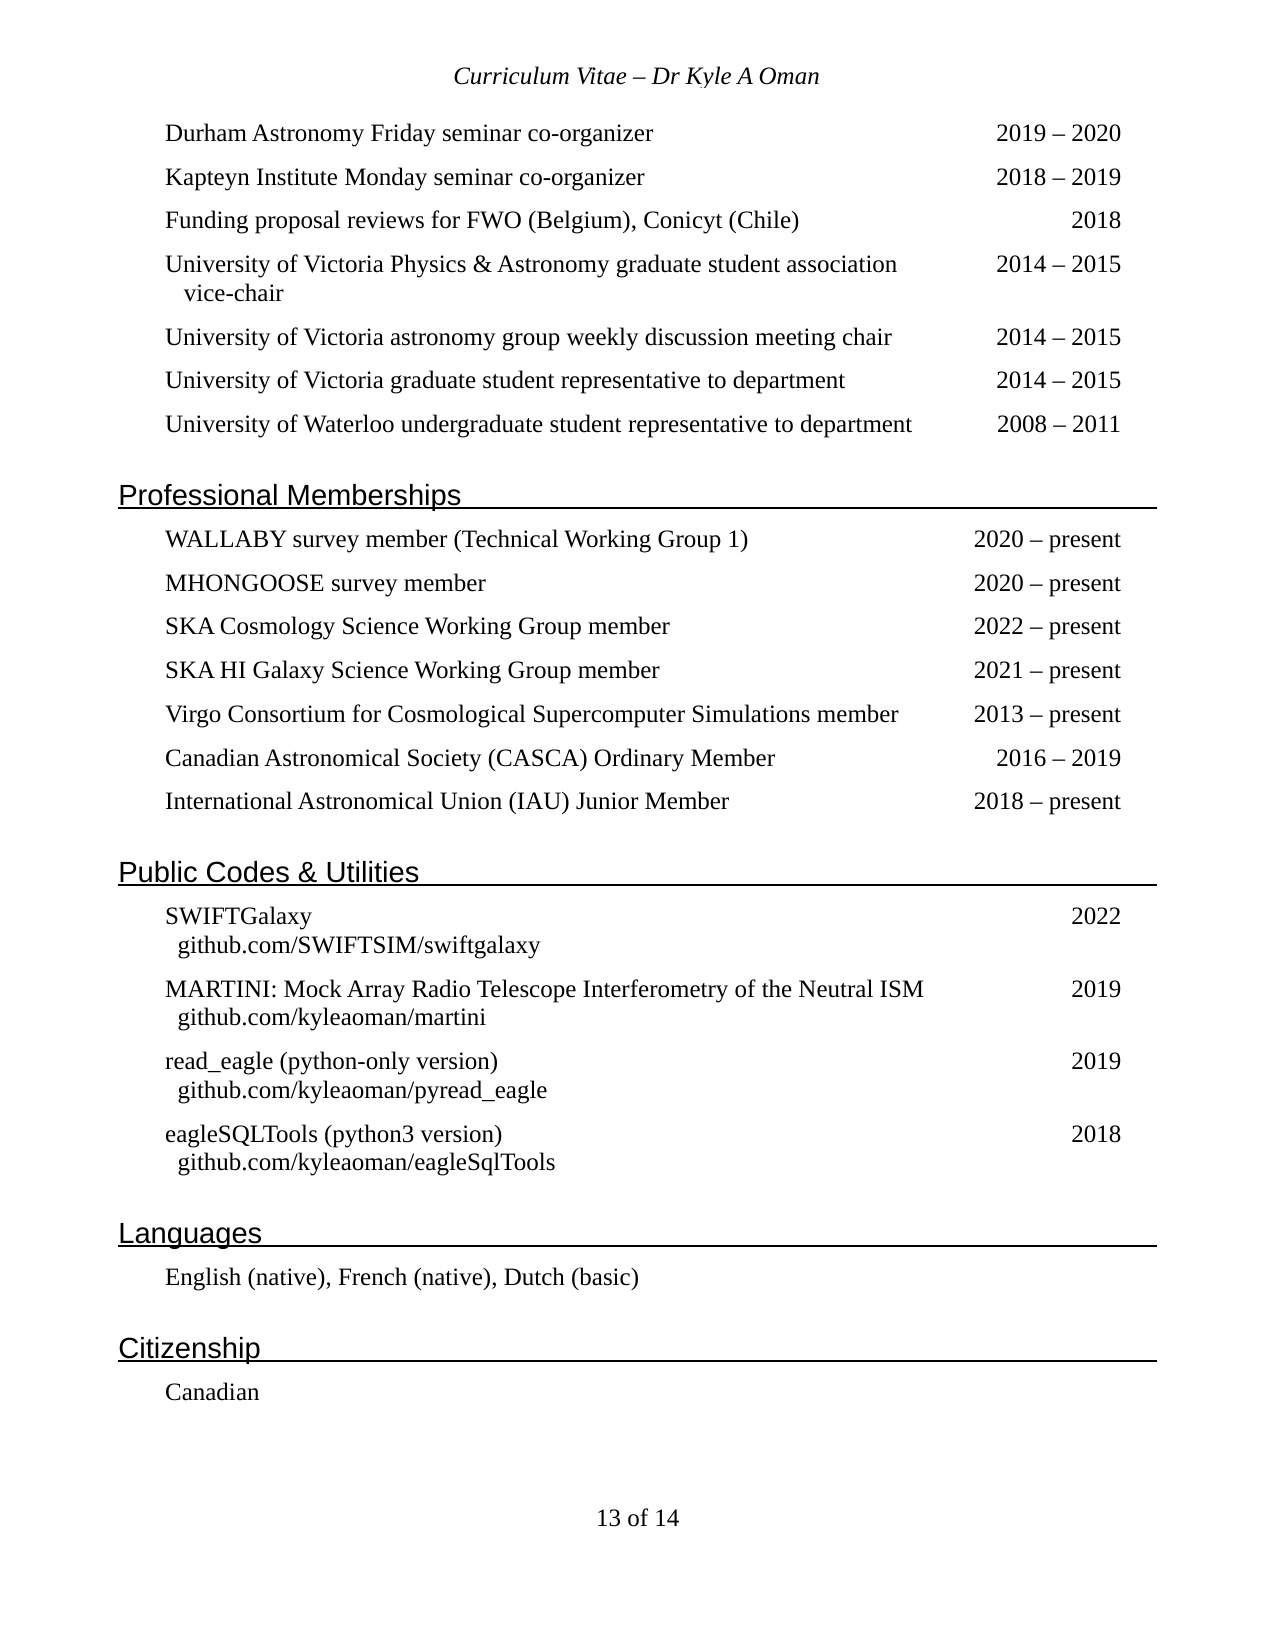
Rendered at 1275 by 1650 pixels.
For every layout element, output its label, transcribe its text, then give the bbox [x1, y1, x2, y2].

text Virgo Consortium for Cosmological Supercomputer Simulations member 2013 – present [118, 699, 1157, 728]
text University of Waterloo undergraduate student representative to department 2008 – 2011 [118, 409, 1157, 438]
text MARTINI: Mock Array Radio Telescope Interferometry of the Neutral ISM 2019 github.com/kyleaoman/martini [118, 974, 1157, 1031]
subtitle Professional Memberships [118, 478, 1157, 507]
text University of Victoria Physics & Astronomy graduate student association 2014 – 2015 vice-chair [118, 249, 1157, 307]
text Canadian Astronomical Society (CASCA) Ordinary Member 2016 – 2019 [118, 743, 1157, 771]
subtitle Languages [118, 1216, 1157, 1245]
text University of Victoria astronomy group weekly discussion meeting chair 2014 – 2015 [118, 322, 1157, 350]
text SKA HI Galaxy Science Working Group member 2021 – present [118, 655, 1157, 684]
text University of Victoria graduate student representative to department 2014 – 2015 [118, 365, 1157, 394]
text Canadian [118, 1377, 1157, 1406]
text eagleSQLTools (python3 version) 2018 github.com/kyleaoman/eagleSqlTools [118, 1119, 1157, 1176]
text MHONGOOSE survey member 2020 – present [118, 568, 1157, 596]
text SWIFTGalaxy 2022 github.com/SWIFTSIM/swiftgalaxy [118, 901, 1157, 959]
text Kapteyn Institute Monday seminar co-organizer 2018 – 2019 [118, 162, 1157, 190]
text read_eagle (python-only version) 2019 github.com/kyleaoman/pyread_eagle [118, 1046, 1157, 1104]
text Durham Astronomy Friday seminar co-organizer 2019 – 2020 [118, 118, 1157, 147]
text Funding proposal reviews for FWO (Belgium), Conicyt (Chile) 2018 [118, 205, 1157, 234]
text International Astronomical Union (IAU) Junior Member 2018 – present [118, 786, 1157, 815]
text SKA Cosmology Science Working Group member 2022 – present [118, 611, 1157, 640]
text WALLABY survey member (Technical Working Group 1) 2020 – present [118, 524, 1157, 553]
subtitle Citizenship [118, 1331, 1157, 1360]
text English (native), French (native), Dutch (basic) [118, 1262, 1157, 1291]
subtitle Public Codes & Utilities [118, 855, 1157, 884]
